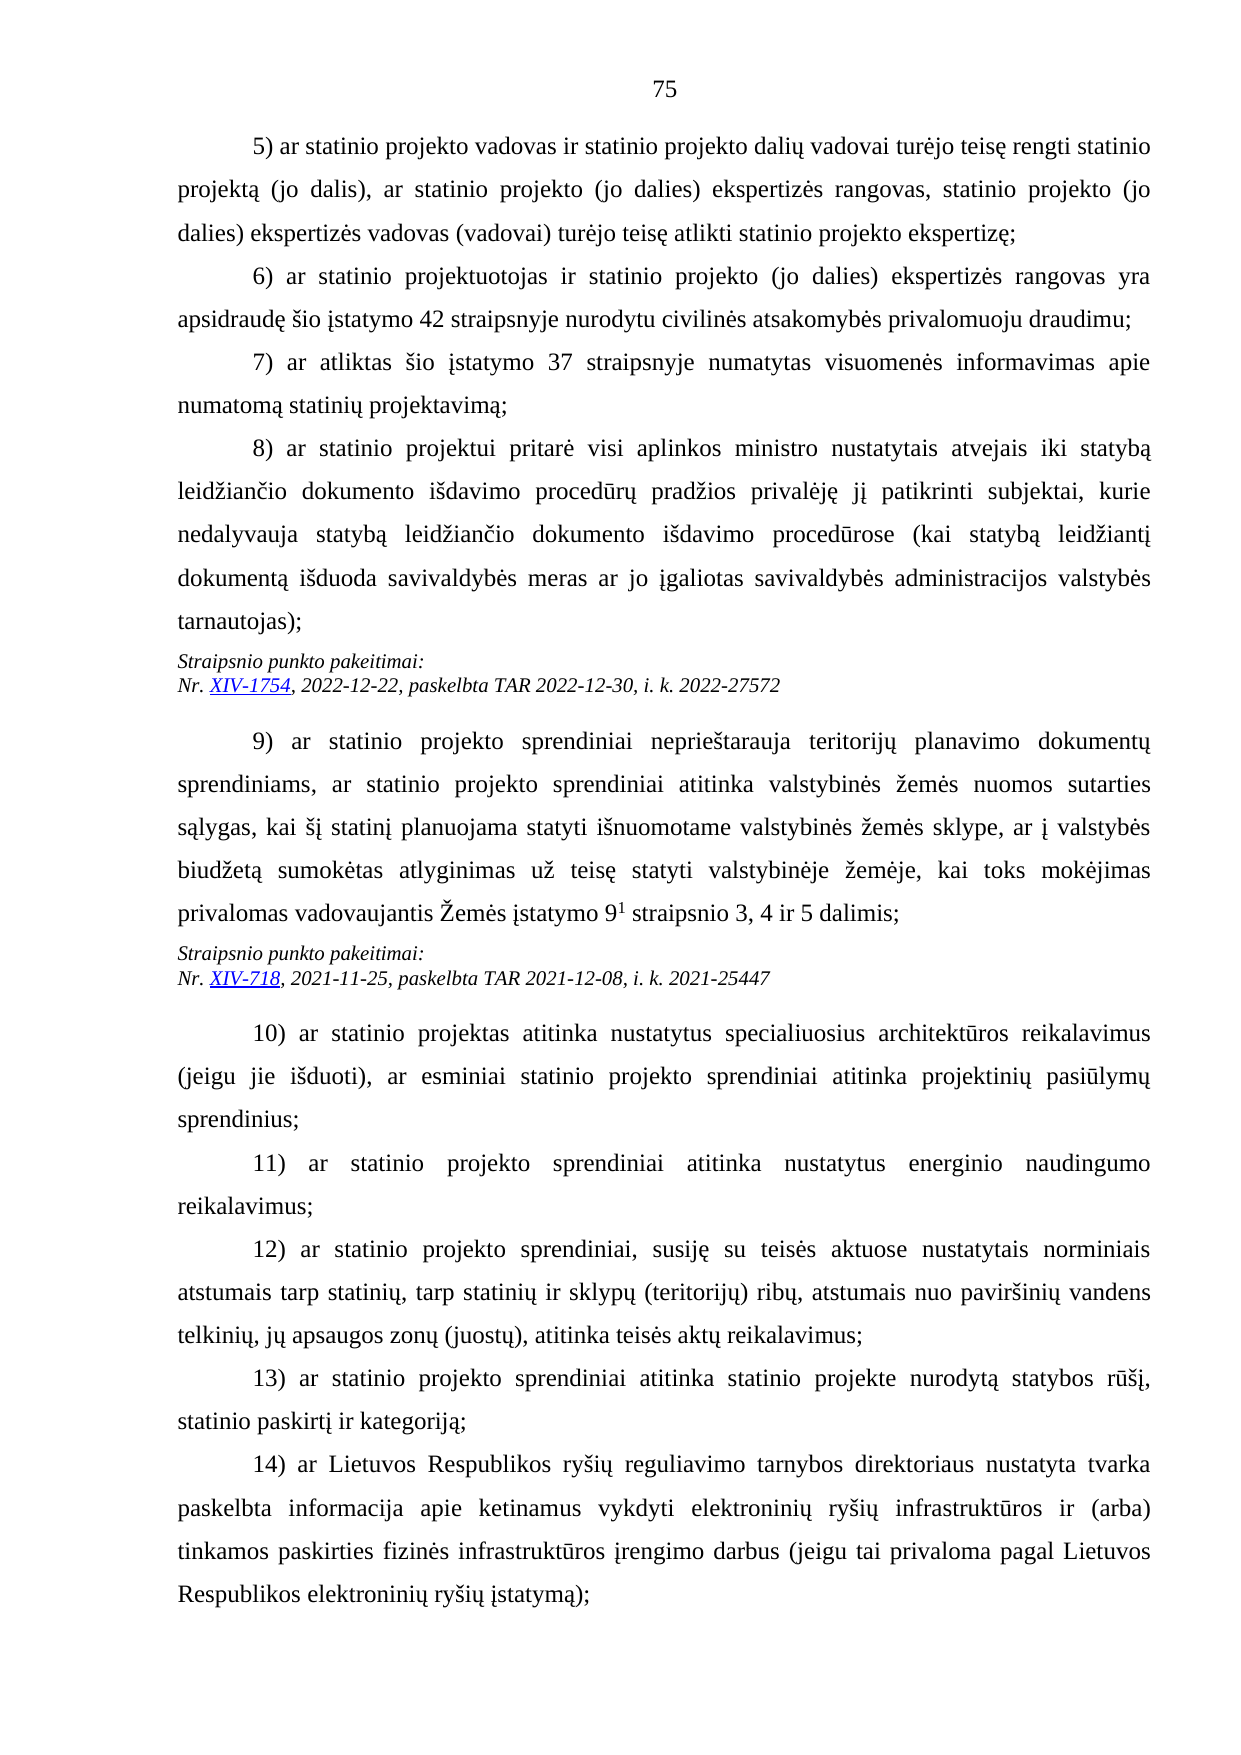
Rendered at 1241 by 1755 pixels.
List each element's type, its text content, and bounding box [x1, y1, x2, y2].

text 12) ar statinio projekto sprendiniai, susiję su teisės aktuose nustatytais norminiais atstumais tarp statinių, tarp statinių ir sklypų (teritorijų) ribų, atstumais nuo paviršinių vandens telkinių, jų apsaugos zonų (juostų), atitinka teisės aktų reikalavimus; [177, 1234, 1152, 1349]
text 6) ar statinio projektuotojas ir statinio projekto (jo dalies) ekspertizės rangovas yra apsidraudę šio įstatymo 42 straipsnyje nurodytu civilinės atsakomybės privalomuoju draudimu; [177, 261, 1152, 333]
text Nr. XIV-1754, 2022-12-22, paskelbta TAR 2022-12-30, i. k. 2022-27572 [177, 673, 1152, 697]
text 10) ar statinio projektas atitinka nustatytus specialiuosius architektūros reikalavimus (jeigu jie išduoti), ar esminiai statinio projekto sprendiniai atitinka projektinių pasiūlymų sprendinius; [177, 1018, 1152, 1133]
text Nr. XIV-718, 2021-11-25, paskelbta TAR 2021-12-08, i. k. 2021-25447 [177, 965, 1152, 989]
text 13) ar statinio projekto sprendiniai atitinka statinio projekte nurodytą statybos rūšį, statinio paskirtį ir kategoriją; [177, 1363, 1152, 1435]
text 14) ar Lietuvos Respublikos ryšių reguliavimo tarnybos direktoriaus nustatyta tvarka paskelbta informacija apie ketinamus vykdyti elektroninių ryšių infrastruktūros ir (arba) tinkamos paskirties fizinės infrastruktūros įrengimo darbus (jeigu tai privaloma pagal Lietuvos Respublikos elektroninių ryšių įstatymą); [177, 1449, 1152, 1608]
text 9) ar statinio projekto sprendiniai neprieštarauja teritorijų planavimo dokumentų sprendiniams, ar statinio projekto sprendiniai atitinka valstybinės žemės nuomos sutarties sąlygas, kai šį statinį planuojama statyti išnuomotame valstybinės žemės sklype, ar į valstybės biudžetą sumokėtas atlyginimas už teisę statyti valstybinėje žemėje, kai toks mokėjimas privalomas vadovaujantis Žemės įstatymo 91 straipsnio 3, 4 ir 5 dalimis; [177, 726, 1152, 927]
text Straipsnio punkto pakeitimai: [177, 941, 1152, 965]
text 11) ar statinio projekto sprendiniai atitinka nustatytus energinio naudingumo reikalavimus; [177, 1148, 1152, 1219]
text 5) ar statinio projekto vadovas ir statinio projekto dalių vadovai turėjo teisę rengti statinio projektą (jo dalis), ar statinio projekto (jo dalies) ekspertizės rangovas, statinio projekto (jo dalies) ekspertizės vadovas (vadovai) turėjo teisę atlikti statinio projekto ekspertizę; [177, 131, 1152, 246]
text 8) ar statinio projektui pritarė visi aplinkos ministro nustatytais atvejais iki statybą leidžiančio dokumento išdavimo procedūrų pradžios privalėję jį patikrinti subjektai, kurie nedalyvauja statybą leidžiančio dokumento išdavimo procedūrose (kai statybą leidžiantį dokumentą išduoda savivaldybės meras ar jo įgaliotas savivaldybės administracijos valstybės tarnautojas); [177, 433, 1152, 634]
text 7) ar atliktas šio įstatymo 37 straipsnyje numatytas visuomenės informavimas apie numatomą statinių projektavimą; [177, 347, 1152, 419]
text Straipsnio punkto pakeitimai: [177, 649, 1152, 673]
